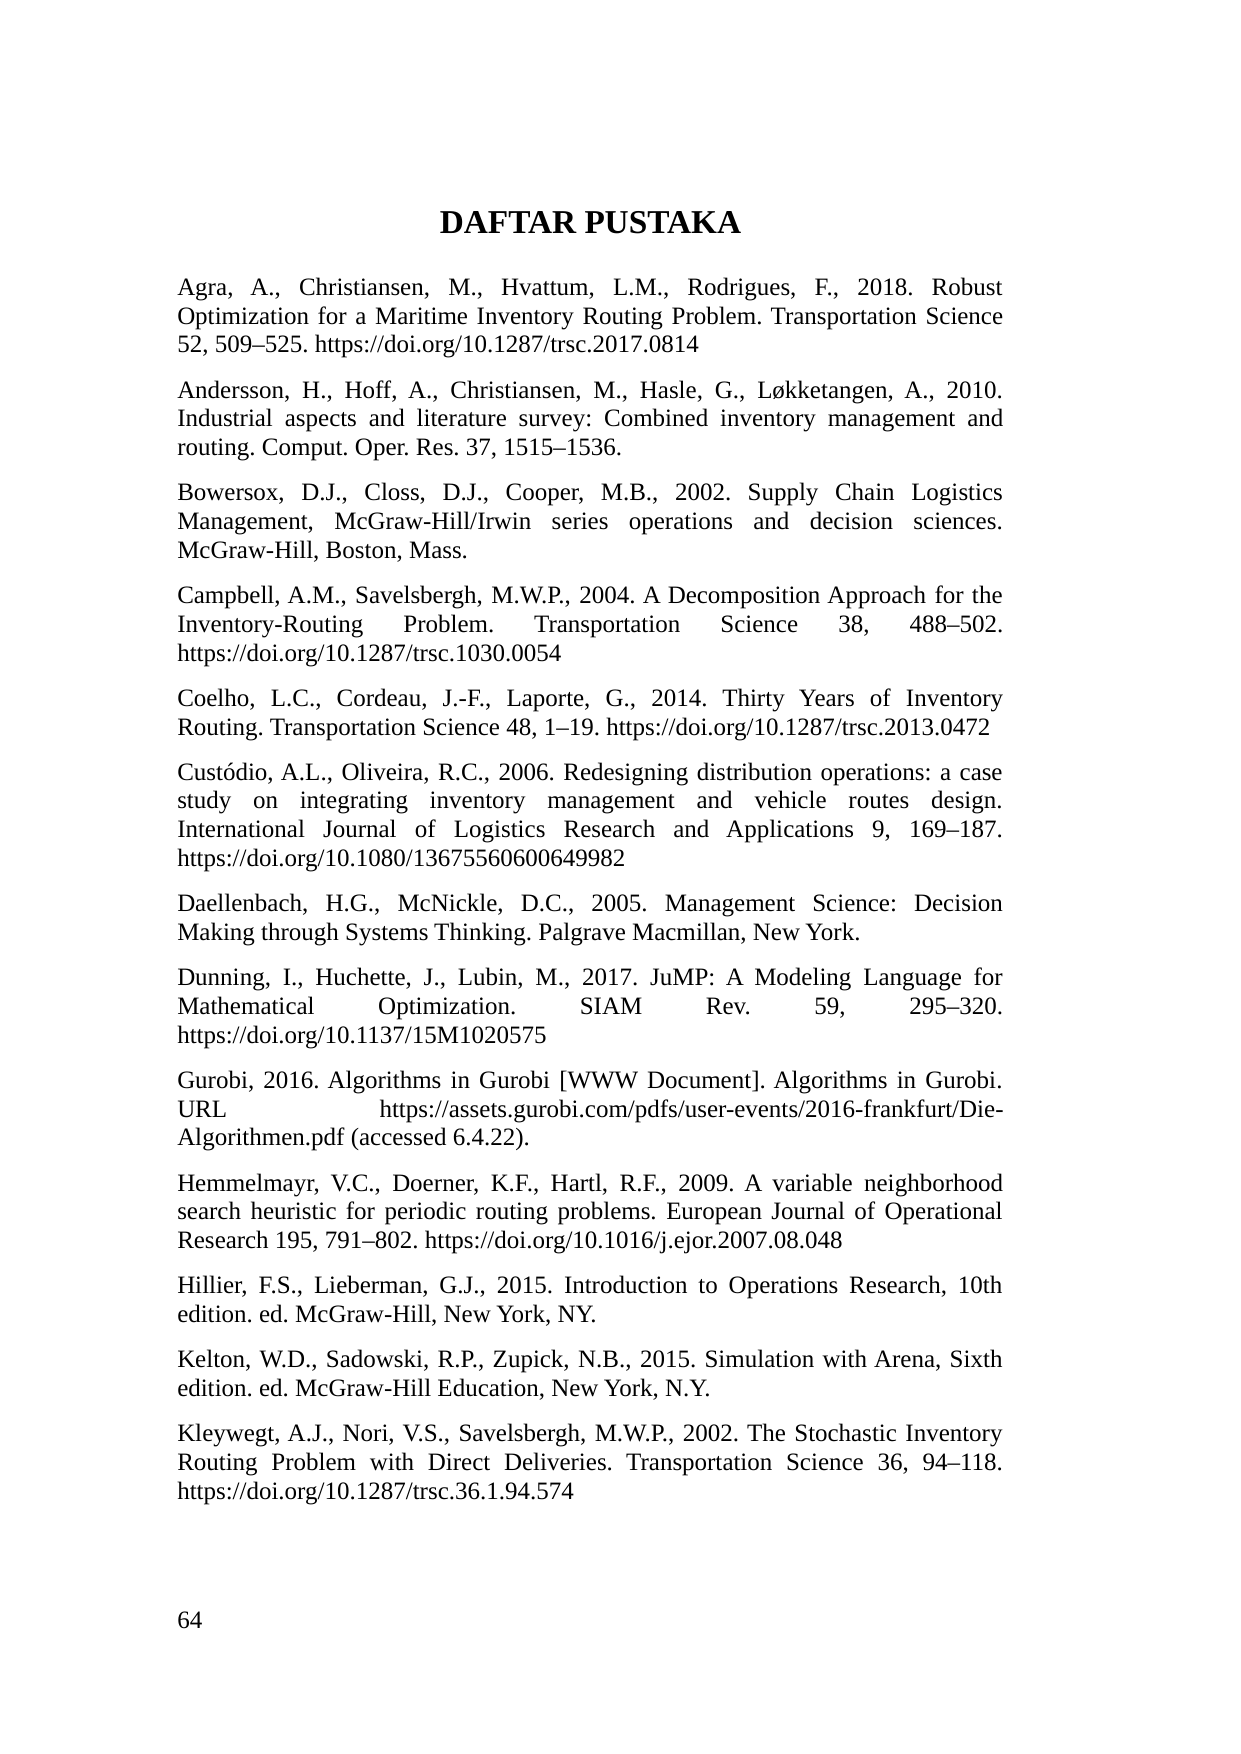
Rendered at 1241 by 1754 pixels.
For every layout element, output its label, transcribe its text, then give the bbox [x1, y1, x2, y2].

text Bowersox, D.J., Closs, D.J., Cooper, M.B., 2002. Supply Chain Logistics Management, McGraw-Hill/Irwin series operations and decision sciences. McGraw-Hill, Boston, Mass. [177, 477, 1003, 564]
text Coelho, L.C., Cordeau, J.-F., Laporte, G., 2014. Thirty Years of Inventory Routing. Transportation Science 48, 1–19. https://doi.org/10.1287/trsc.2013.0472 [177, 683, 1003, 740]
text Daellenbach, H.G., McNickle, D.C., 2005. Management Science: Decision Making through Systems Thinking. Palgrave Macmillan, New York. [177, 888, 1003, 946]
text Gurobi, 2016. Algorithms in Gurobi [WWW Document]. Algorithms in Gurobi. URL https://assets.gurobi.com/pdfs/user-events/2016-frankfurt/Die-Algorithmen.pdf (accessed 6.4.22). [177, 1065, 1003, 1151]
subtitle Daftar Pustaka [177, 202, 1003, 240]
text Hemmelmayr, V.C., Doerner, K.F., Hartl, R.F., 2009. A variable neighborhood search heuristic for periodic routing problems. European Journal of Operational Research 195, 791–802. https://doi.org/10.1016/j.ejor.2007.08.048 [177, 1168, 1003, 1254]
text Dunning, I., Huchette, J., Lubin, M., 2017. JuMP: A Modeling Language for Mathematical Optimization. SIAM Rev. 59, 295–320. https://doi.org/10.1137/15M1020575 [177, 962, 1003, 1048]
text Hillier, F.S., Lieberman, G.J., 2015. Introduction to Operations Research, 10th edition. ed. McGraw-Hill, New York, NY. [177, 1270, 1003, 1328]
text Custódio, A.L., Oliveira, R.C., 2006. Redesigning distribution operations: a case study on integrating inventory management and vehicle routes design. International Journal of Logistics Research and Applications 9, 169–187. https://doi.org/10.1080/13675560600649982 [177, 757, 1003, 872]
text Kleywegt, A.J., Nori, V.S., Savelsbergh, M.W.P., 2002. The Stochastic Inventory Routing Problem with Direct Deliveries. Transportation Science 36, 94–118. https://doi.org/10.1287/trsc.36.1.94.574 [177, 1418, 1003, 1504]
text Andersson, H., Hoff, A., Christiansen, M., Hasle, G., Løkketangen, A., 2010. Industrial aspects and literature survey: Combined inventory management and routing. Comput. Oper. Res. 37, 1515–1536. [177, 375, 1003, 461]
text Agra, A., Christiansen, M., Hvattum, L.M., Rodrigues, F., 2018. Robust Optimization for a Maritime Inventory Routing Problem. Transportation Science 52, 509–525. https://doi.org/10.1287/trsc.2017.0814 [177, 272, 1003, 358]
text Campbell, A.M., Savelsbergh, M.W.P., 2004. A Decomposition Approach for the Inventory-Routing Problem. Transportation Science 38, 488–502. https://doi.org/10.1287/trsc.1030.0054 [177, 580, 1003, 666]
text Kelton, W.D., Sadowski, R.P., Zupick, N.B., 2015. Simulation with Arena, Sixth edition. ed. McGraw-Hill Education, New York, N.Y. [177, 1344, 1003, 1402]
